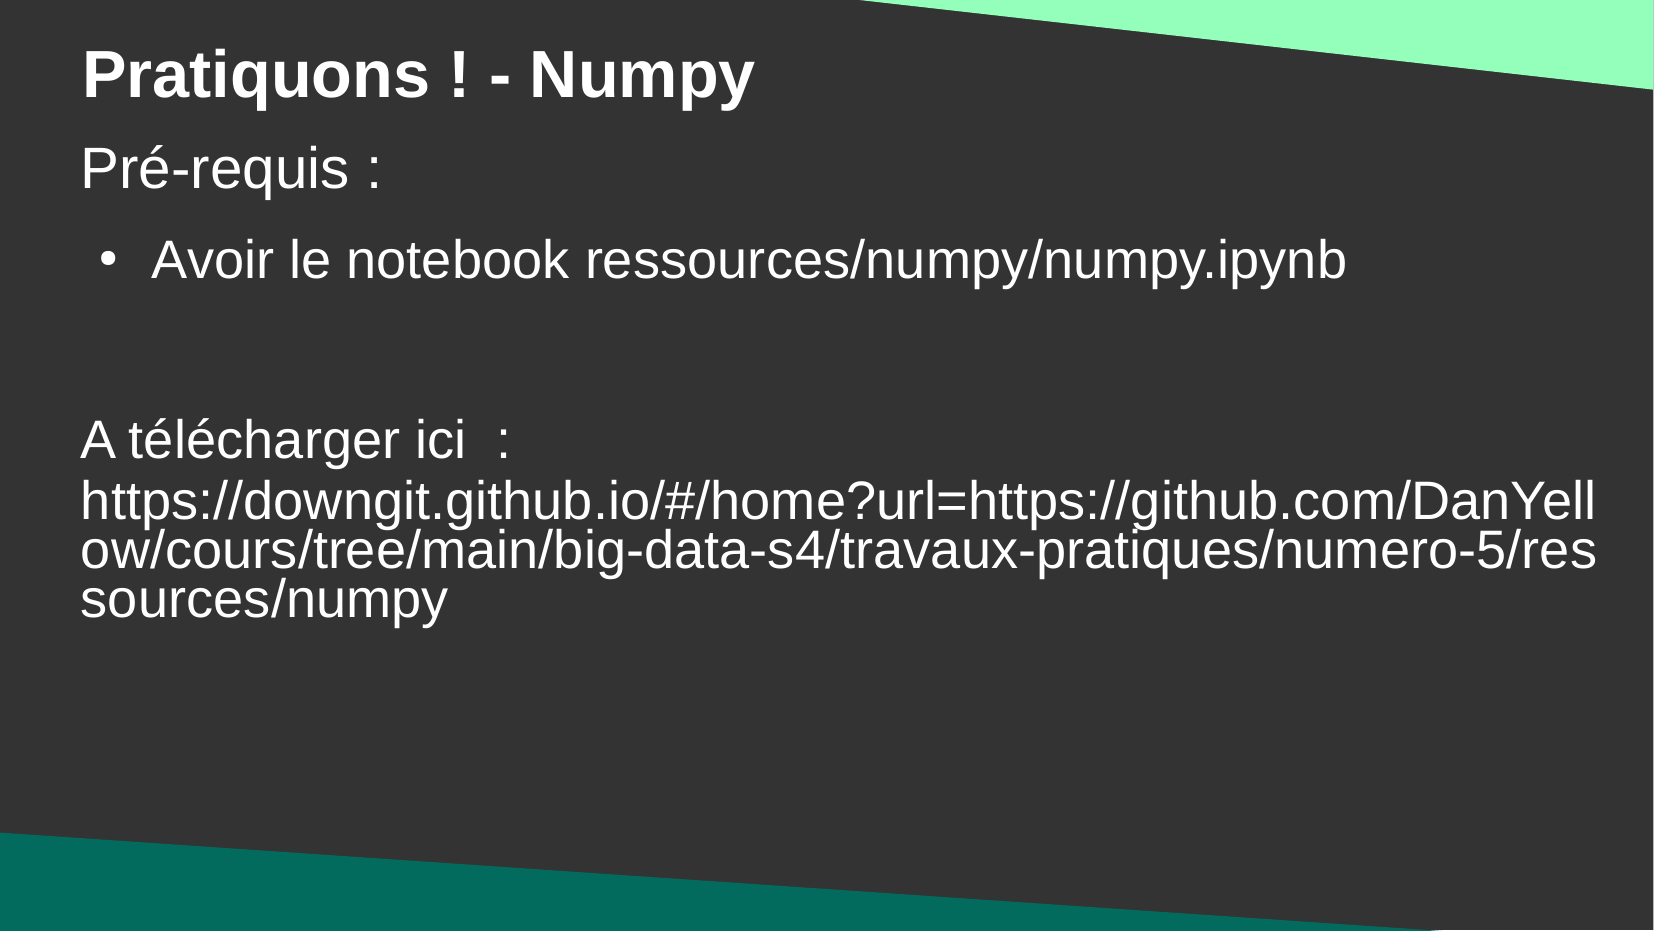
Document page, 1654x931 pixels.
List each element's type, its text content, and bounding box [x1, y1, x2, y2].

text_box [859, 0, 1654, 90]
title Pratiquons ! - Numpy [82, 37, 1571, 114]
list Pré-requis : Avoir le notebook ressources/numpy/numpy.ipynb A télécharger ici : https://downgit.github.io/#/home?url=https://github.com/DanYellow/cours/tree/main/big-data-s4/travaux-pratiques/numero-5/ressources/numpy [80, 135, 1620, 792]
